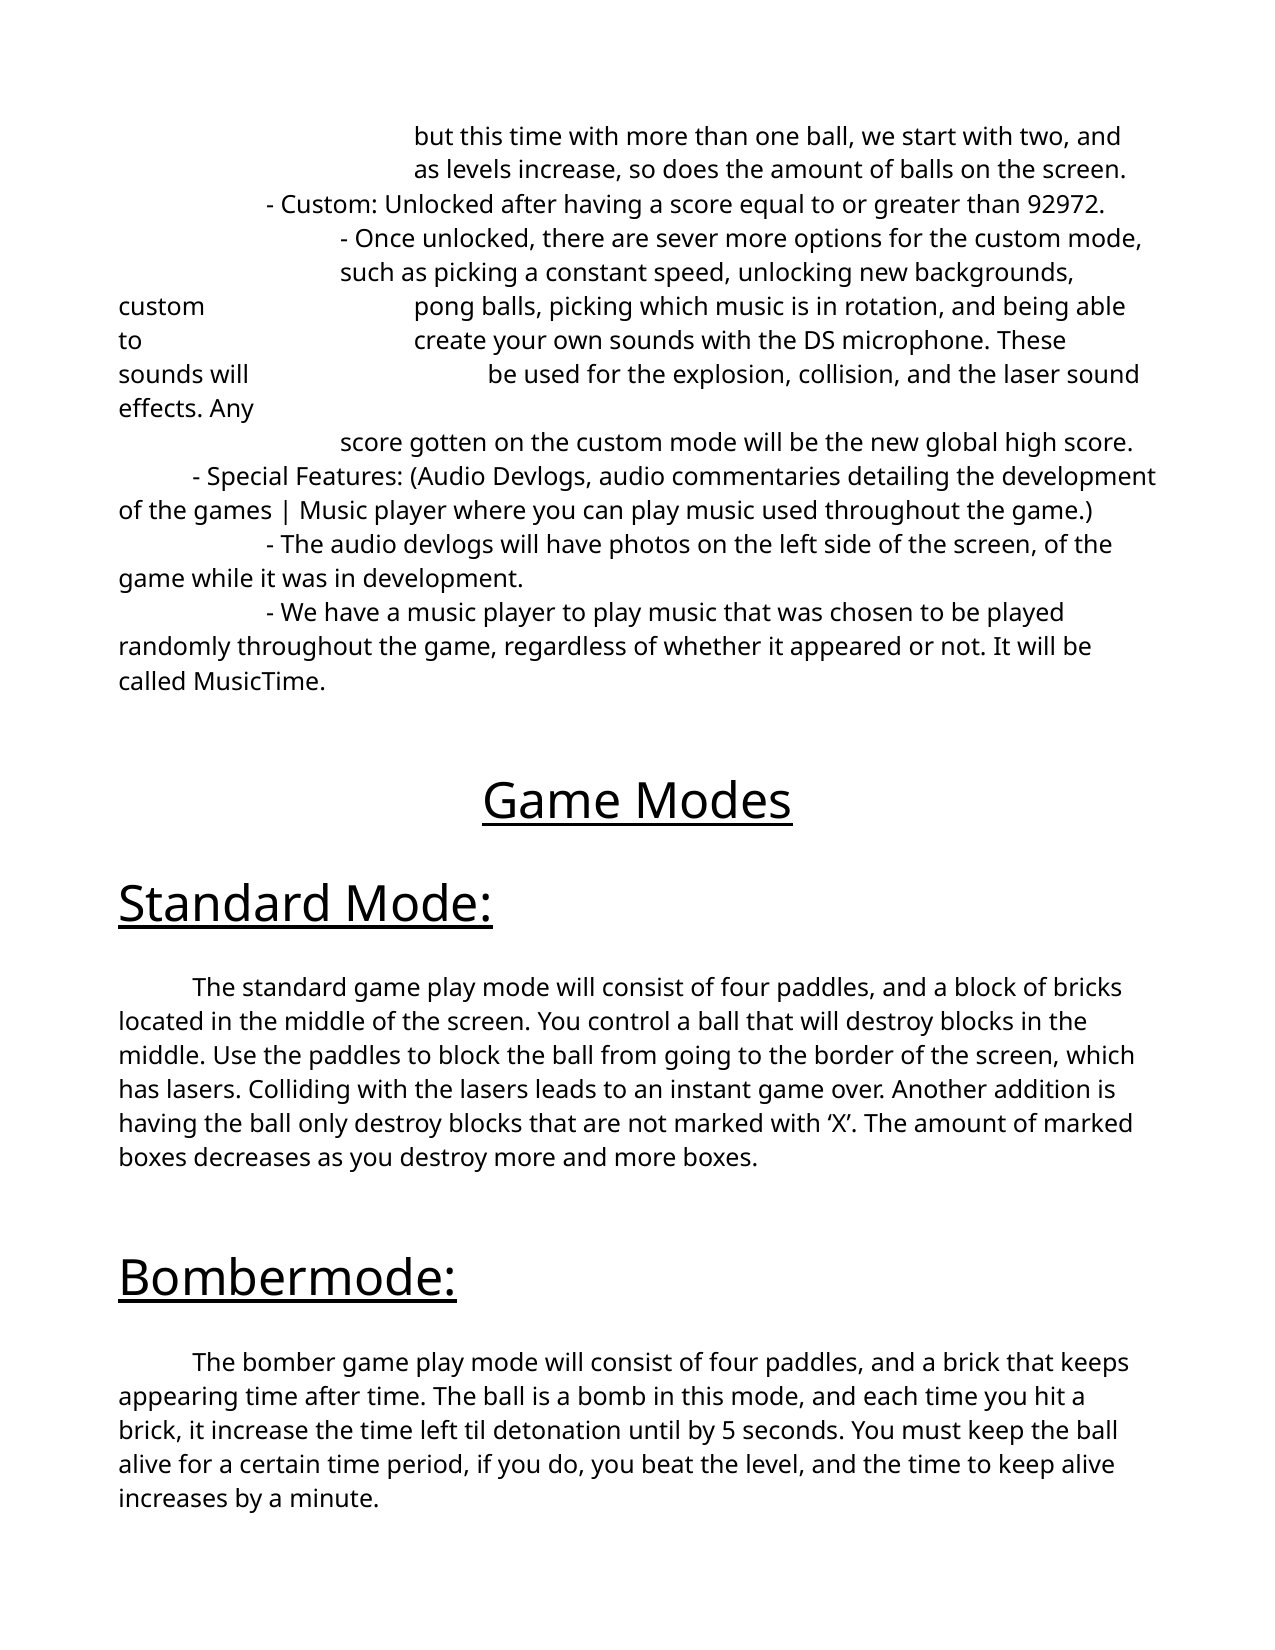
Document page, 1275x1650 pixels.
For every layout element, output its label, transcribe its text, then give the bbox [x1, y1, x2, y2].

text The bomber game play mode will consist of four paddles, and a brick that keeps appearing time after time. The ball is a bomb in this mode, and each time you hit a brick, it increase the time left til detonation until by 5 seconds. You must keep the ball alive for a certain time period, if you do, you beat the level, and the time to keep alive increases by a minute. [118, 1344, 1157, 1515]
text The standard game play mode will consist of four paddles, and a block of bricks located in the middle of the screen. You control a ball that will destroy blocks in the middle. Use the paddles to block the ball from going to the border of the screen, which has lasers. Colliding with the lasers leads to an instant game over. Another addition is having the ball only destroy blocks that are not marked with ‘X’. The amount of marked boxes decreases as you destroy more and more boxes. [118, 970, 1157, 1174]
text - Once unlocked, there are sever more options for the custom mode, [118, 220, 1157, 254]
text - We have a music player to play music that was chosen to be played randomly throughout the game, regardless of whether it appeared or not. It will be called MusicTime. [118, 595, 1157, 697]
text as levels increase, so does the amount of balls on the screen. [118, 152, 1157, 186]
text Game Modes [118, 765, 1157, 833]
text score gotten on the custom mode will be the new global high score. [118, 425, 1157, 459]
text Standard Mode: [118, 867, 1157, 936]
text but this time with more than one ball, we start with two, and [118, 118, 1157, 152]
text - Special Features: (Audio Devlogs, audio commentaries detailing the development of the games | Music player where you can play music used throughout the game.) [118, 459, 1157, 527]
text such as picking a constant speed, unlocking new backgrounds, custom pong balls, picking which music is in rotation, and being able to create your own sounds with the DS microphone. These sounds will be used for the explosion, collision, and the laser sound effects. Any [118, 254, 1157, 425]
text - The audio devlogs will have photos on the left side of the screen, of the game while it was in development. [118, 527, 1157, 595]
text Bombermode: [118, 1242, 1157, 1310]
text - Custom: Unlocked after having a score equal to or greater than 92972. [118, 186, 1157, 220]
